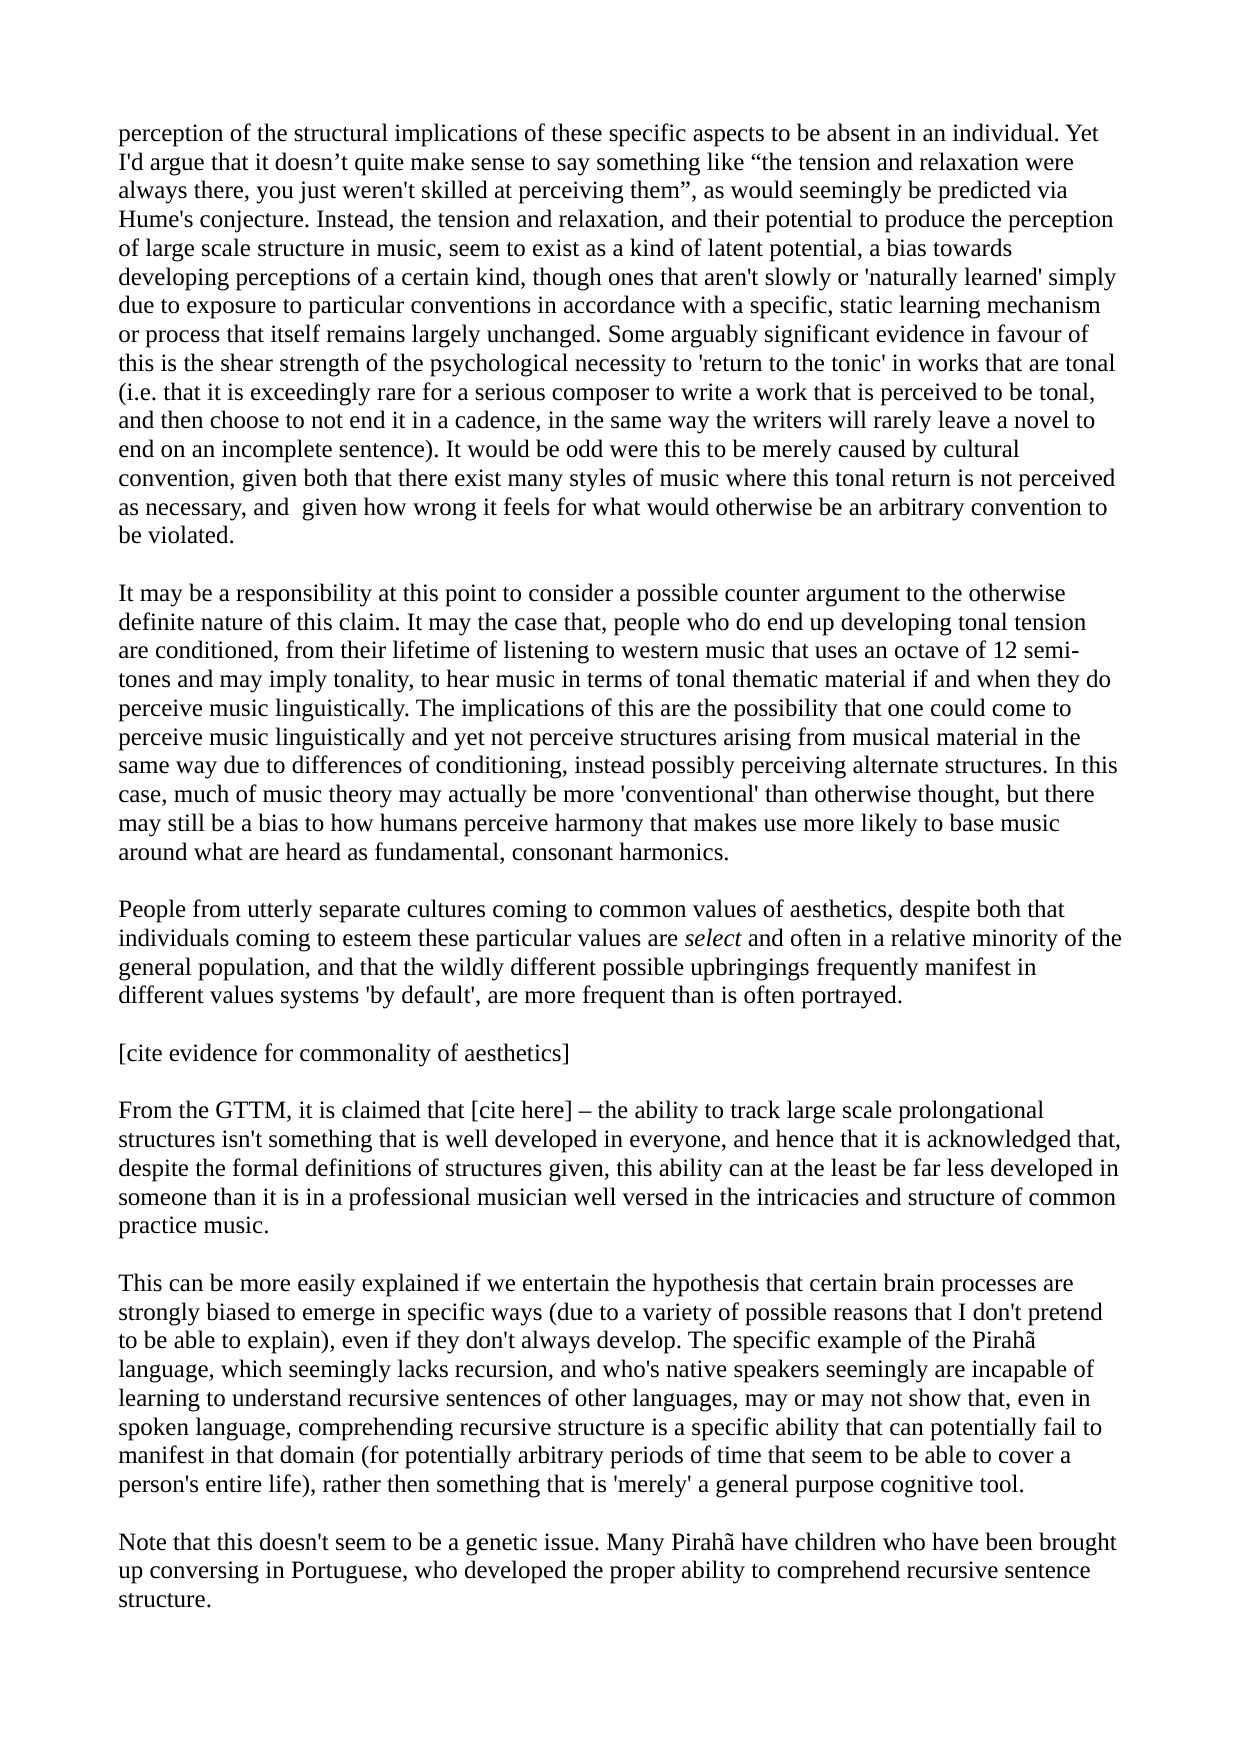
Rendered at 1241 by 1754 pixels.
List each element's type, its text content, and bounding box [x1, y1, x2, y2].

text perception of the structural implications of these specific aspects to be absent in an individual. Yet I'd argue that it doesn’t quite make sense to say something like “the tension and relaxation were always there, you just weren't skilled at perceiving them”, as would seemingly be predicted via Hume's conjecture. Instead, the tension and relaxation, and their potential to produce the perception of large scale structure in music, seem to exist as a kind of latent potential, a bias towards developing perceptions of a certain kind, though ones that aren't slowly or 'naturally learned' simply due to exposure to particular conventions in accordance with a specific, static learning mechanism or process that itself remains largely unchanged. Some arguably significant evidence in favour of this is the shear strength of the psychological necessity to 'return to the tonic' in works that are tonal (i.e. that it is exceedingly rare for a serious composer to write a work that is perceived to be tonal, and then choose to not end it in a cadence, in the same way the writers will rarely leave a novel to end on an incomplete sentence). It would be odd were this to be merely caused by cultural convention, given both that there exist many styles of music where this tonal return is not perceived as necessary, and given how wrong it feels for what would otherwise be an arbitrary convention to be violated. [118, 118, 1122, 549]
text This can be more easily explained if we entertain the hypothesis that certain brain processes are strongly biased to emerge in specific ways (due to a variety of possible reasons that I don't pretend to be able to explain), even if they don't always develop. The specific example of the Pirahã language, which seemingly lacks recursion, and who's native speakers seemingly are incapable of learning to understand recursive sentences of other languages, may or may not show that, even in spoken language, comprehending recursive structure is a specific ability that can potentially fail to manifest in that domain (for potentially arbitrary periods of time that seem to be able to cover a person's entire life), rather then something that is 'merely' a general purpose cognitive tool. [118, 1268, 1122, 1498]
text It may be a responsibility at this point to consider a possible counter argument to the otherwise definite nature of this claim. It may the case that, people who do end up developing tonal tension are conditioned, from their lifetime of listening to western music that uses an octave of 12 semi-tones and may imply tonality, to hear music in terms of tonal thematic material if and when they do perceive music linguistically. The implications of this are the possibility that one could come to perceive music linguistically and yet not perceive structures arising from musical material in the same way due to differences of conditioning, instead possibly perceiving alternate structures. In this case, much of music theory may actually be more 'conventional' than otherwise thought, but there may still be a bias to how humans perceive harmony that makes use more likely to base music around what are heard as fundamental, consonant harmonics. [118, 578, 1122, 866]
text Note that this doesn't seem to be a genetic issue. Many Pirahã have children who have been brought up conversing in Portuguese, who developed the proper ability to comprehend recursive sentence structure. [118, 1527, 1122, 1613]
text [cite evidence for commonality of aesthetics] [118, 1038, 1122, 1067]
text People from utterly separate cultures coming to common values of aesthetics, despite both that individuals coming to esteem these particular values are select and often in a relative minority of the general population, and that the wildly different possible upbringings frequently manifest in different values systems 'by default', are more frequent than is often portrayed. [118, 894, 1122, 1009]
text From the GTTM, it is claimed that [cite here] – the ability to track large scale prolongational structures isn't something that is well developed in everyone, and hence that it is acknowledged that, despite the formal definitions of structures given, this ability can at the least be far less developed in someone than it is in a professional musician well versed in the intricacies and structure of common practice music. [118, 1096, 1122, 1239]
